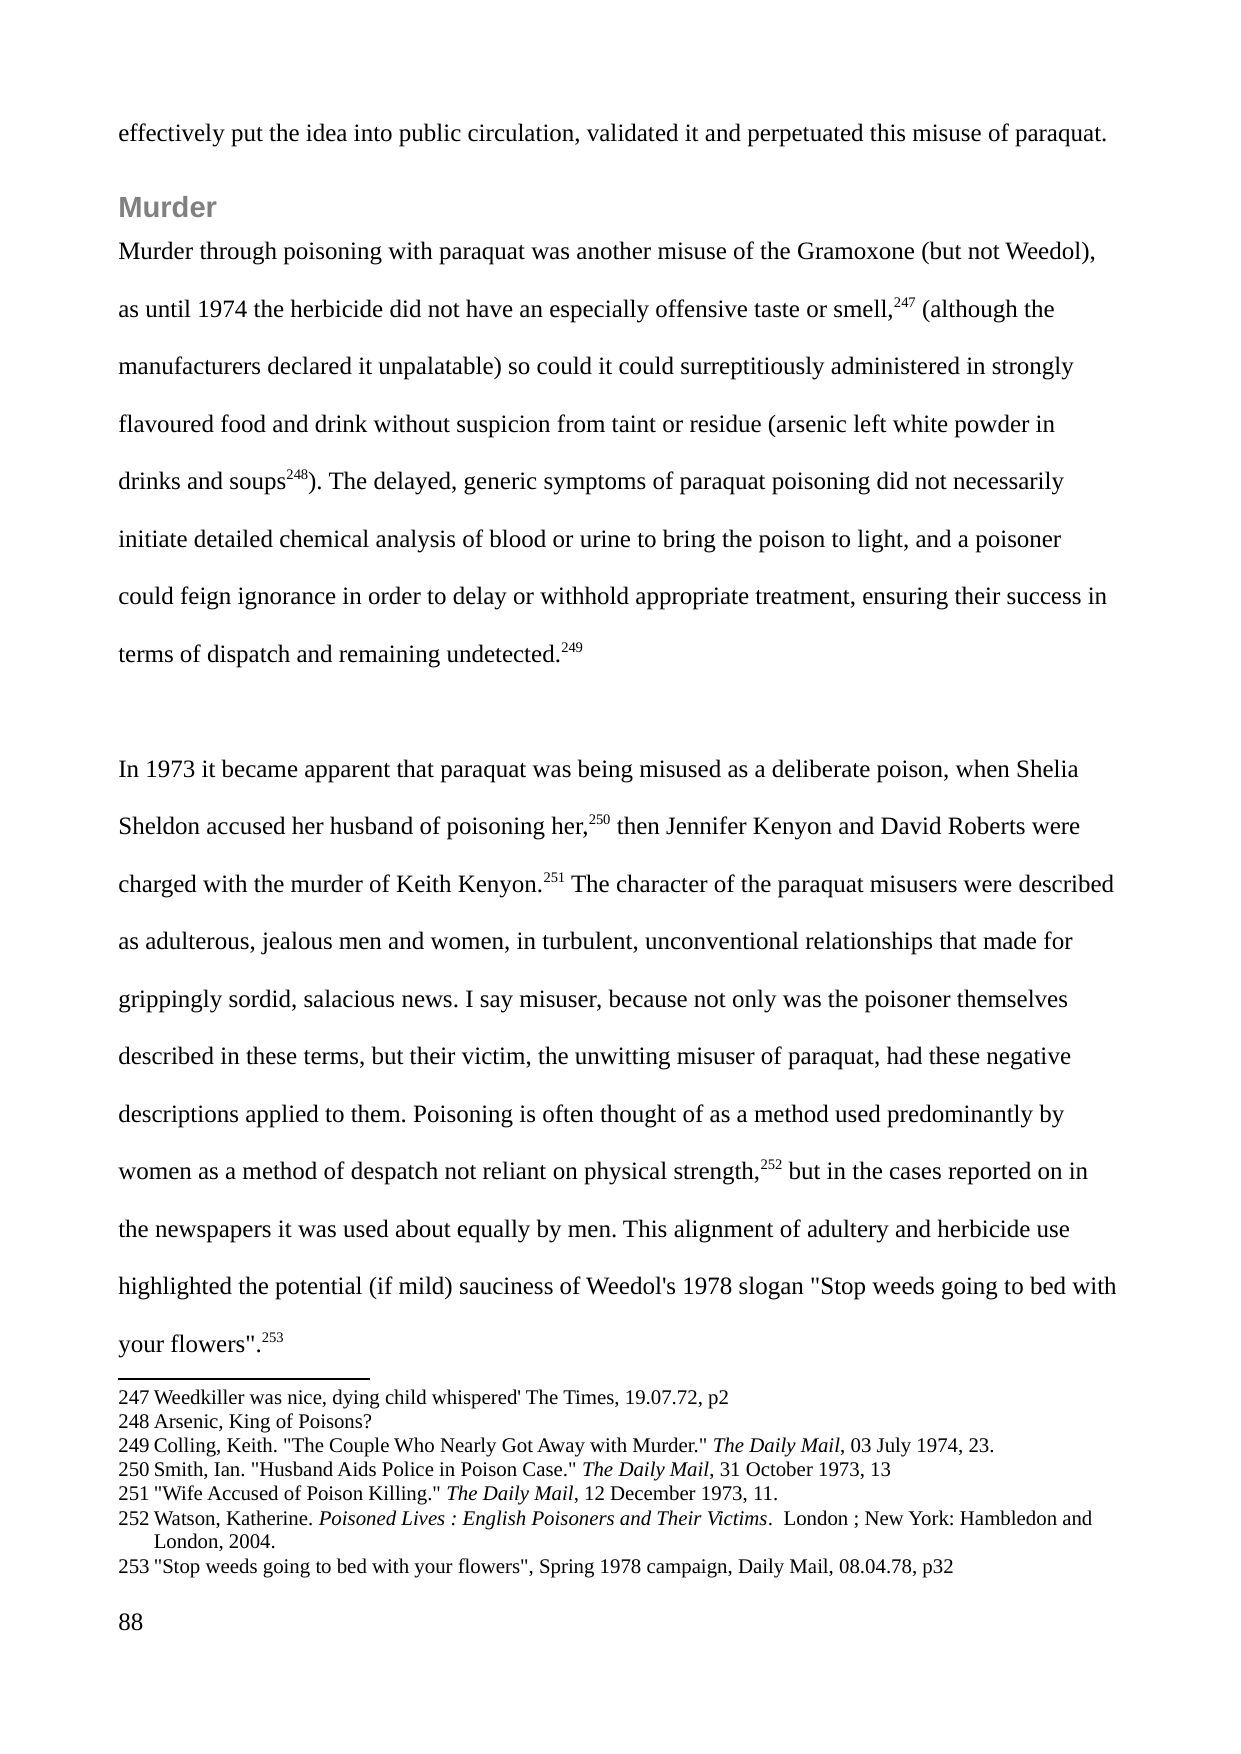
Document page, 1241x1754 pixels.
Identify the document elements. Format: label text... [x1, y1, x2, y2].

text Colling, Keith. "The Couple Who Nearly Got Away with Murder." The Daily Mail, 03 July 1974, 23. [118, 1433, 1122, 1457]
text Arsenic, King of Poisons? [118, 1409, 1122, 1433]
text In 1973 it became apparent that paraquat was being misused as a deliberate poison, when Shelia Sheldon accused her husband of poisoning her, then Jennifer Kenyon and David Roberts were charged with the murder of Keith Kenyon. The character of the paraquat misusers were described as adulterous, jealous men and women, in turbulent, unconventional relationships that made for grippingly sordid, salacious news. I say misuser, because not only was the poisoner themselves described in these terms, but their victim, the unwitting misuser of paraquat, had these negative descriptions applied to them. Poisoning is often thought of as a method used predominantly by women as a method of despatch not reliant on physical strength, but in the cases reported on in the newspapers it was used about equally by men. This alignment of adultery and herbicide use highlighted the potential (if mild) sauciness of Weedol's 1978 slogan "Stop weeds going to bed with your flowers". [118, 754, 1122, 1357]
text Weedkiller was nice, dying child whispered' The Times, 19.07.72, p2 [118, 1385, 1122, 1409]
text "Stop weeds going to bed with your flowers", Spring 1978 campaign, Daily Mail, 08.04.78, p32 [118, 1553, 1122, 1578]
text effectively put the idea into public circulation, validated it and perpetuated this misuse of paraquat. [118, 118, 1122, 147]
text "Wife Accused of Poison Killing." The Daily Mail, 12 December 1973, 11. [118, 1481, 1122, 1505]
text Murder through poisoning with paraquat was another misuse of the Gramoxone (but not Weedol), as until 1974 the herbicide did not have an especially offensive taste or smell, (although the manufacturers declared it unpalatable) so could it could surreptitiously administered in strongly flavoured food and drink without suspicion from taint or residue (arsenic left white powder in drinks and soups). The delayed, generic symptoms of paraquat poisoning did not necessarily initiate detailed chemical analysis of blood or urine to bring the poison to light, and a poisoner could feign ignorance in order to delay or withhold appropriate treatment, ensuring their success in terms of dispatch and remaining undetected. [118, 236, 1122, 667]
subtitle Murder [118, 190, 1122, 224]
text Smith, Ian. "Husband Aids Police in Poison Case." The Daily Mail, 31 October 1973, 13 [118, 1457, 1122, 1481]
text Watson, Katherine. Poisoned Lives : English Poisoners and Their Victims. London ; New York: Hambledon and London, 2004. [118, 1505, 1122, 1553]
